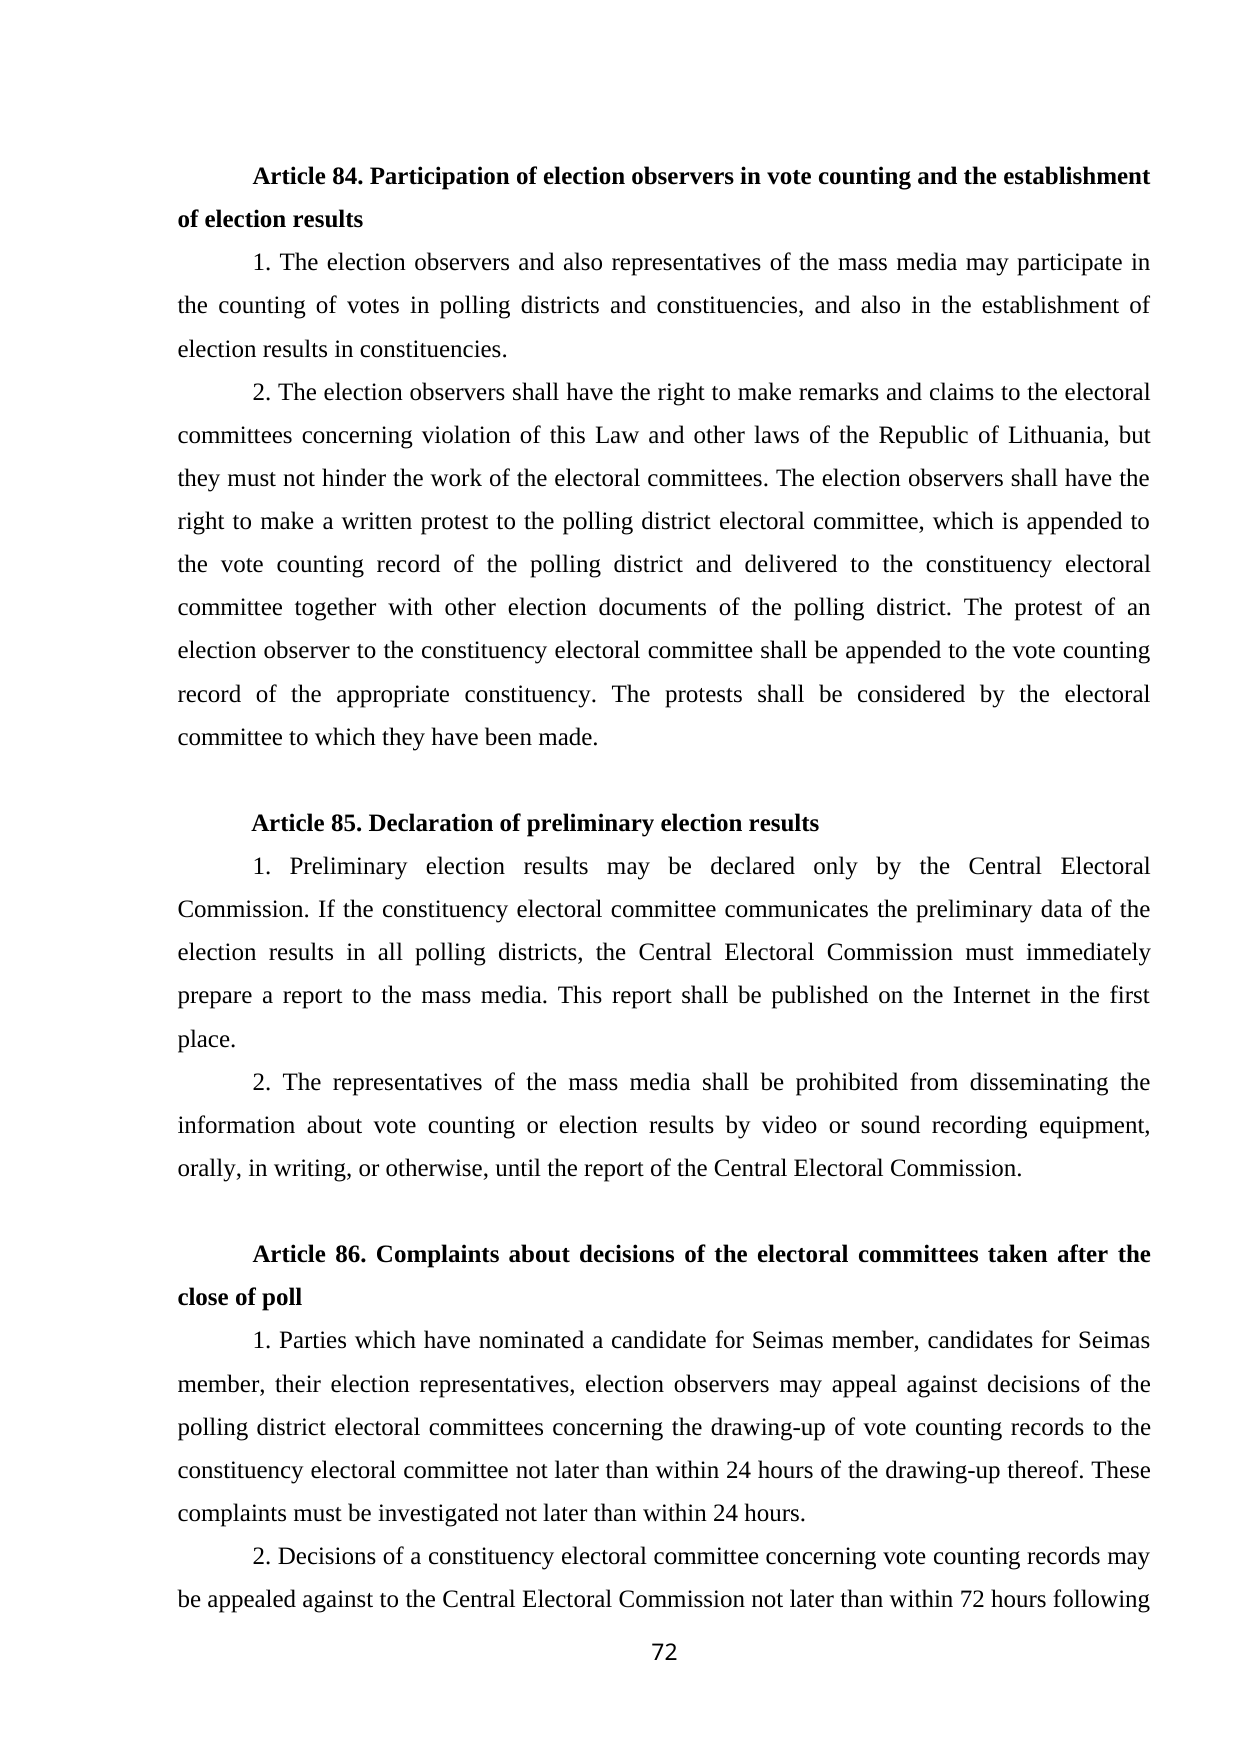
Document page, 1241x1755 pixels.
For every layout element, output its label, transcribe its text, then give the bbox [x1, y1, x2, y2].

text 1. Preliminary election results may be declared only by the Central Electoral Commission. If the constituency electoral committee communicates the preliminary data of the election results in all polling districts, the Central Electoral Commission must immediately prepare a report to the mass media. This report shall be published on the Internet in the first place. [177, 851, 1152, 1052]
text Article 86. Complaints about decisions of the electoral committees taken after the close of poll [177, 1239, 1152, 1311]
text Article 85. Declaration of preliminary election results [177, 808, 1152, 837]
text 1. Parties which have nominated a candidate for Seimas member, candidates for Seimas member, their election representatives, election observers may appeal against decisions of the polling district electoral committees concerning the drawing-up of vote counting records to the constituency electoral committee not later than within 24 hours of the drawing-up thereof. These complaints must be investigated not later than within 24 hours. [177, 1326, 1152, 1527]
text 2. Decisions of a constituency electoral committee concerning vote counting records may be appealed against to the Central Electoral Commission not later than within 72 hours following [177, 1541, 1152, 1613]
text 1. The election observers and also representatives of the mass media may participate in the counting of votes in polling districts and constituencies, and also in the establishment of election results in constituencies. [177, 247, 1152, 362]
text Article 84. Participation of election observers in vote counting and the establishment of election results [177, 161, 1152, 233]
text 2. The election observers shall have the right to make remarks and claims to the electoral committees concerning violation of this Law and other laws of the Republic of Lithuania, but they must not hinder the work of the electoral committees. The election observers shall have the right to make a written protest to the polling district electoral committee, which is appended to the vote counting record of the polling district and delivered to the constituency electoral committee together with other election documents of the polling district. The protest of an election observer to the constituency electoral committee shall be appended to the vote counting record of the appropriate constituency. The protests shall be considered by the electoral committee to which they have been made. [177, 377, 1152, 751]
text 2. The representatives of the mass media shall be prohibited from disseminating the information about vote counting or election results by video or sound recording equipment, orally, in writing, or otherwise, until the report of the Central Electoral Commission. [177, 1067, 1152, 1182]
